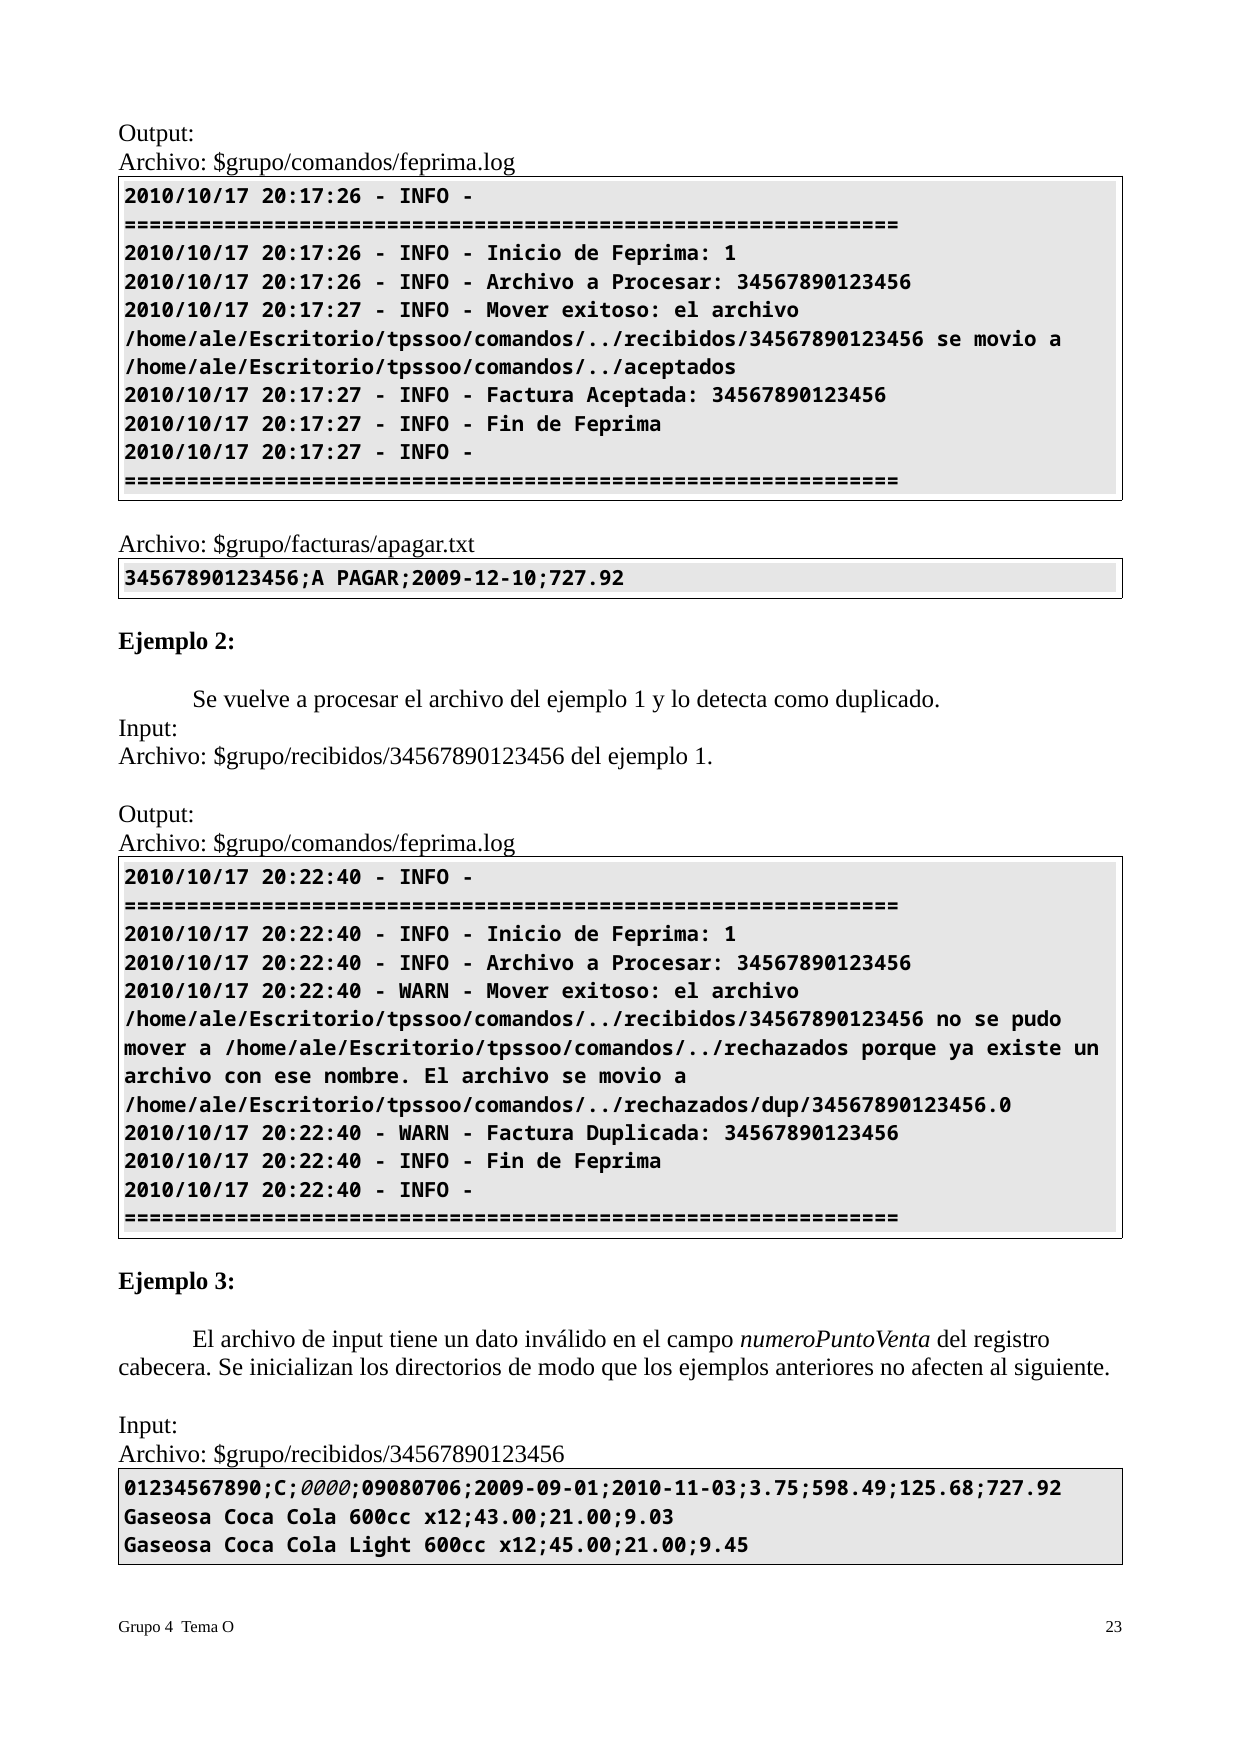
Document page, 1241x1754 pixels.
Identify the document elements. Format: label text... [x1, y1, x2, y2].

table_header 34567890123456;A PAGAR;2009-12-10;727.92 [119, 559, 1122, 598]
table_header 2010/10/17 20:22:40 - INFO - ============================================================== 2010/10/17 20:22:40 - INFO - Inicio de Feprima: 1 2010/10/17 20:22:40 - INFO - Archivo a Procesar: 34567890123456 2010/10/17 20:22:40 - WARN - Mover exitoso: el archivo /home/ale/Escritorio/tpssoo/comandos/../recibidos/34567890123456 no se pudo mover a /home/ale/Escritorio/tpssoo/comandos/../rechazados porque ya existe un archivo con ese nombre. El archivo se movio a /home/ale/Escritorio/tpssoo/comandos/../rechazados/dup/34567890123456.0 2010/10/17 20:22:40 - WARN - Factura Duplicada: 34567890123456 2010/10/17 20:22:40 - INFO - Fin de Feprima 2010/10/17 20:22:40 - INFO - ============================================================== [119, 857, 1122, 1238]
text Archivo: $grupo/comandos/feprima.log [118, 147, 1122, 176]
table_header 01234567890;C;0000;09080706;2009-09-01;2010-11-03;3.75;598.49;125.68;727.92 Gaseosa Coca Cola 600cc x12;43.00;21.00;9.03 Gaseosa Coca Cola Light 600cc x12;45.00;21.00;9.45 [119, 1469, 1122, 1564]
text Output: [118, 118, 1122, 147]
text Ejemplo 2: [118, 626, 1122, 655]
text Archivo: $grupo/comandos/feprima.log [118, 828, 1122, 856]
text Se vuelve a procesar el archivo del ejemplo 1 y lo detecta como duplicado. [118, 684, 1122, 713]
text Archivo: $grupo/recibidos/34567890123456 del ejemplo 1. [118, 741, 1122, 770]
table_header 2010/10/17 20:17:26 - INFO - ============================================================== 2010/10/17 20:17:26 - INFO - Inicio de Feprima: 1 2010/10/17 20:17:26 - INFO - Archivo a Procesar: 34567890123456 2010/10/17 20:17:27 - INFO - Mover exitoso: el archivo /home/ale/Escritorio/tpssoo/comandos/../recibidos/34567890123456 se movio a /home/ale/Escritorio/tpssoo/comandos/../aceptados 2010/10/17 20:17:27 - INFO - Factura Aceptada: 34567890123456 2010/10/17 20:17:27 - INFO - Fin de Feprima 2010/10/17 20:17:27 - INFO - ============================================================== [119, 177, 1122, 500]
text Output: [118, 799, 1122, 828]
text Ejemplo 3: [118, 1266, 1122, 1295]
text El archivo de input tiene un dato inválido en el campo numeroPuntoVenta del registro cabecera. Se inicializan los directorios de modo que los ejemplos anteriores no afecten al siguiente. [118, 1324, 1122, 1381]
text Input: [118, 713, 1122, 741]
text Archivo: $grupo/facturas/apagar.txt [118, 529, 1122, 558]
text Input: [118, 1410, 1122, 1439]
text Archivo: $grupo/recibidos/34567890123456 [118, 1439, 1122, 1467]
